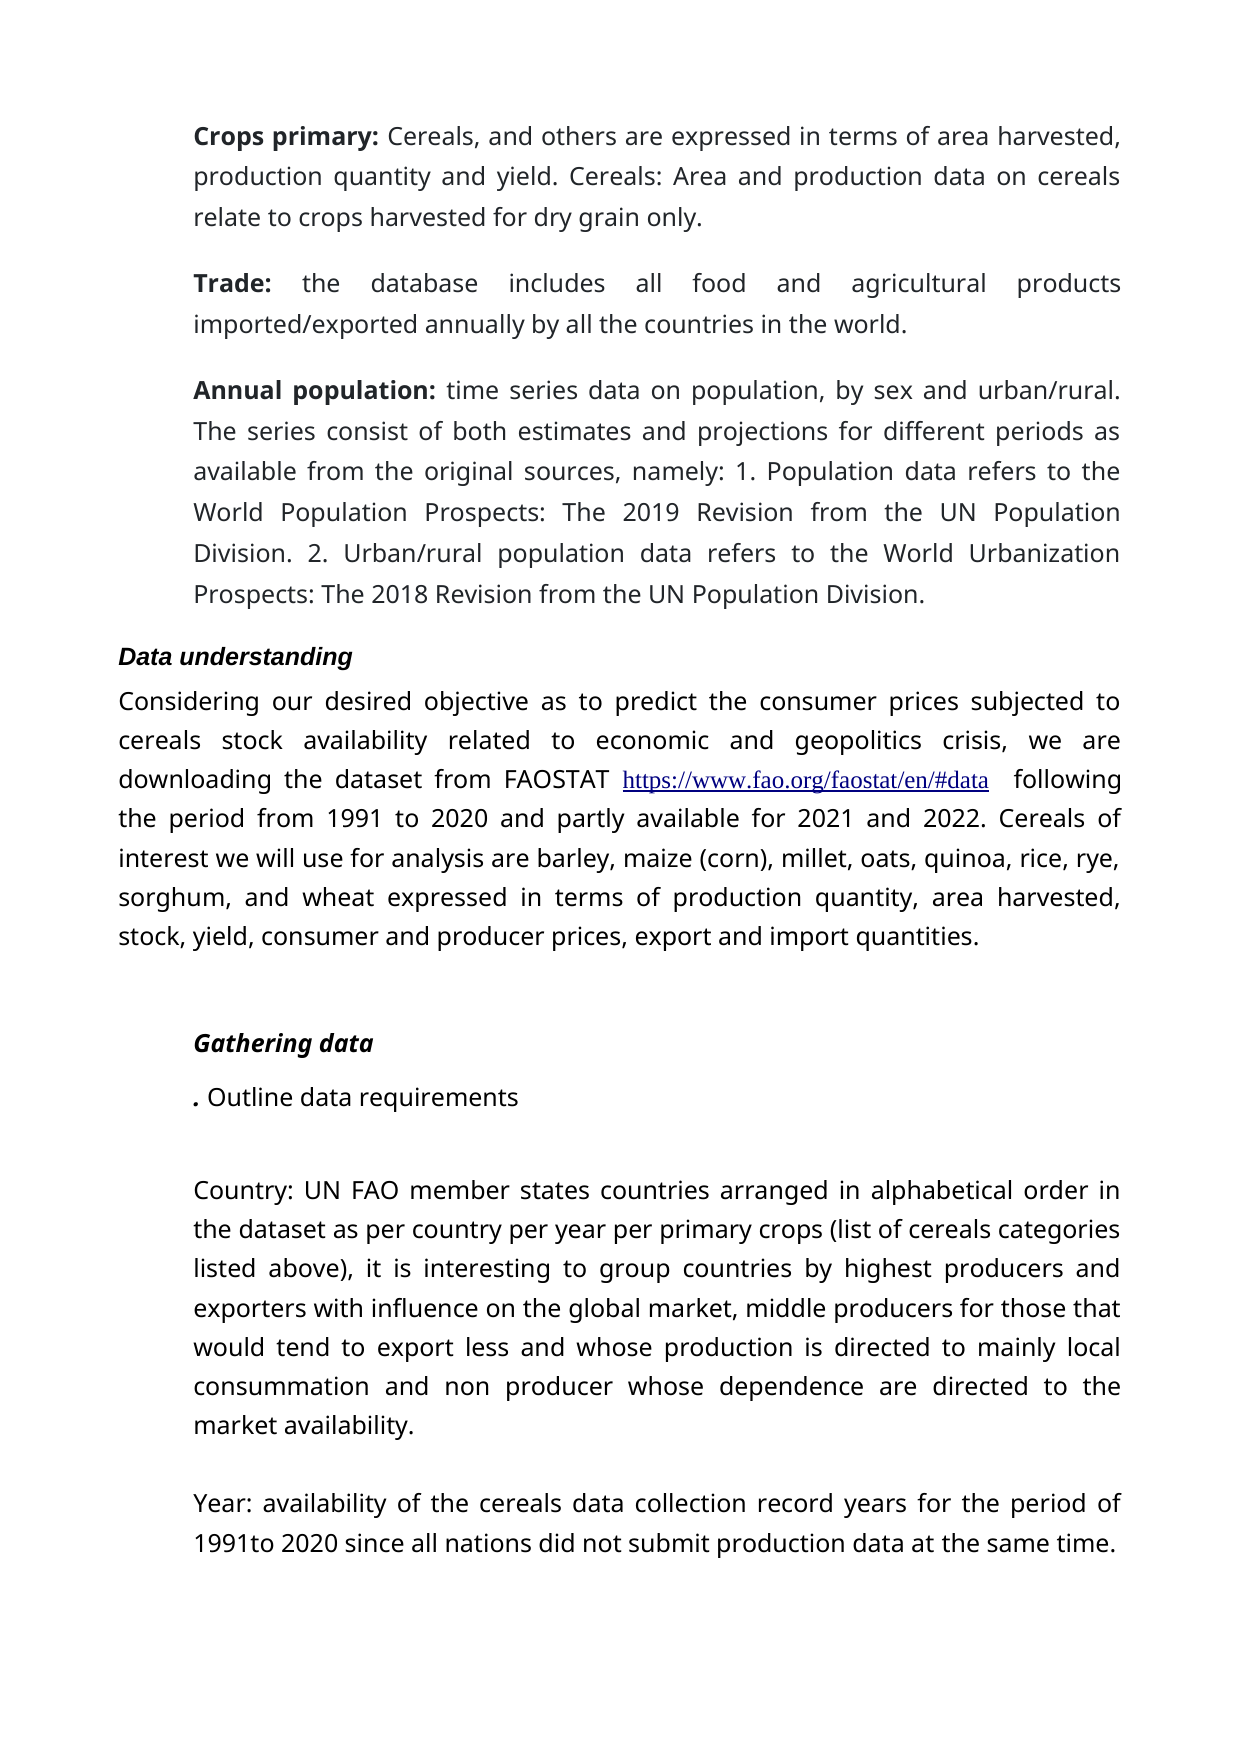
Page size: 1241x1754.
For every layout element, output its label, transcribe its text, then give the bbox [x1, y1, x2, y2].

text Annual population: time series data on population, by sex and urban/rural. The series consist of both estimates and projections for different periods as available from the original sources, namely: 1. Population data refers to the World Population Prospects: The 2019 Revision from the UN Population Division. 2. Urban/rural population data refers to the World Urbanization Prospects: The 2018 Revision from the UN Population Division. [193, 372, 1122, 611]
text Considering our desired objective as to predict the consumer prices subjected to cereals stock availability related to economic and geopolitics crisis, we are downloading the dataset from FAOSTAT https://www.fao.org/faostat/en/#data following the period from 1991 to 2020 and partly available for 2021 and 2022. Cereals of interest we will use for analysis are barley, maize (corn), millet, oats, quinoa, rice, rye, sorghum, and wheat expressed in terms of production quantity, area harvested, stock, yield, consumer and producer prices, export and import quantities. [118, 683, 1122, 953]
text . Outline data requirements [118, 1080, 1122, 1114]
text Trade: the database includes all food and agricultural products imported/exported annually by all the countries in the world. [193, 266, 1122, 341]
text Year: availability of the cereals data collection record years for the period of 1991to 2020 since all nations did not submit production data at the same time. [193, 1486, 1122, 1559]
text Gathering data [118, 1026, 1122, 1060]
subtitle Data understanding [118, 642, 1122, 671]
text Crops primary: Cereals, and others are expressed in terms of area harvested, production quantity and yield. Cereals: Area and production data on cereals relate to crops harvested for dry grain only. [193, 118, 1122, 234]
text Country: UN FAO member states countries arranged in alphabetical order in the dataset as per country per year per primary crops (list of cereals categories listed above), it is interesting to group countries by highest producers and exporters with influence on the global market, middle producers for those that would tend to export less and whose production is directed to mainly local consummation and non producer whose dependence are directed to the market availability. [193, 1173, 1122, 1442]
